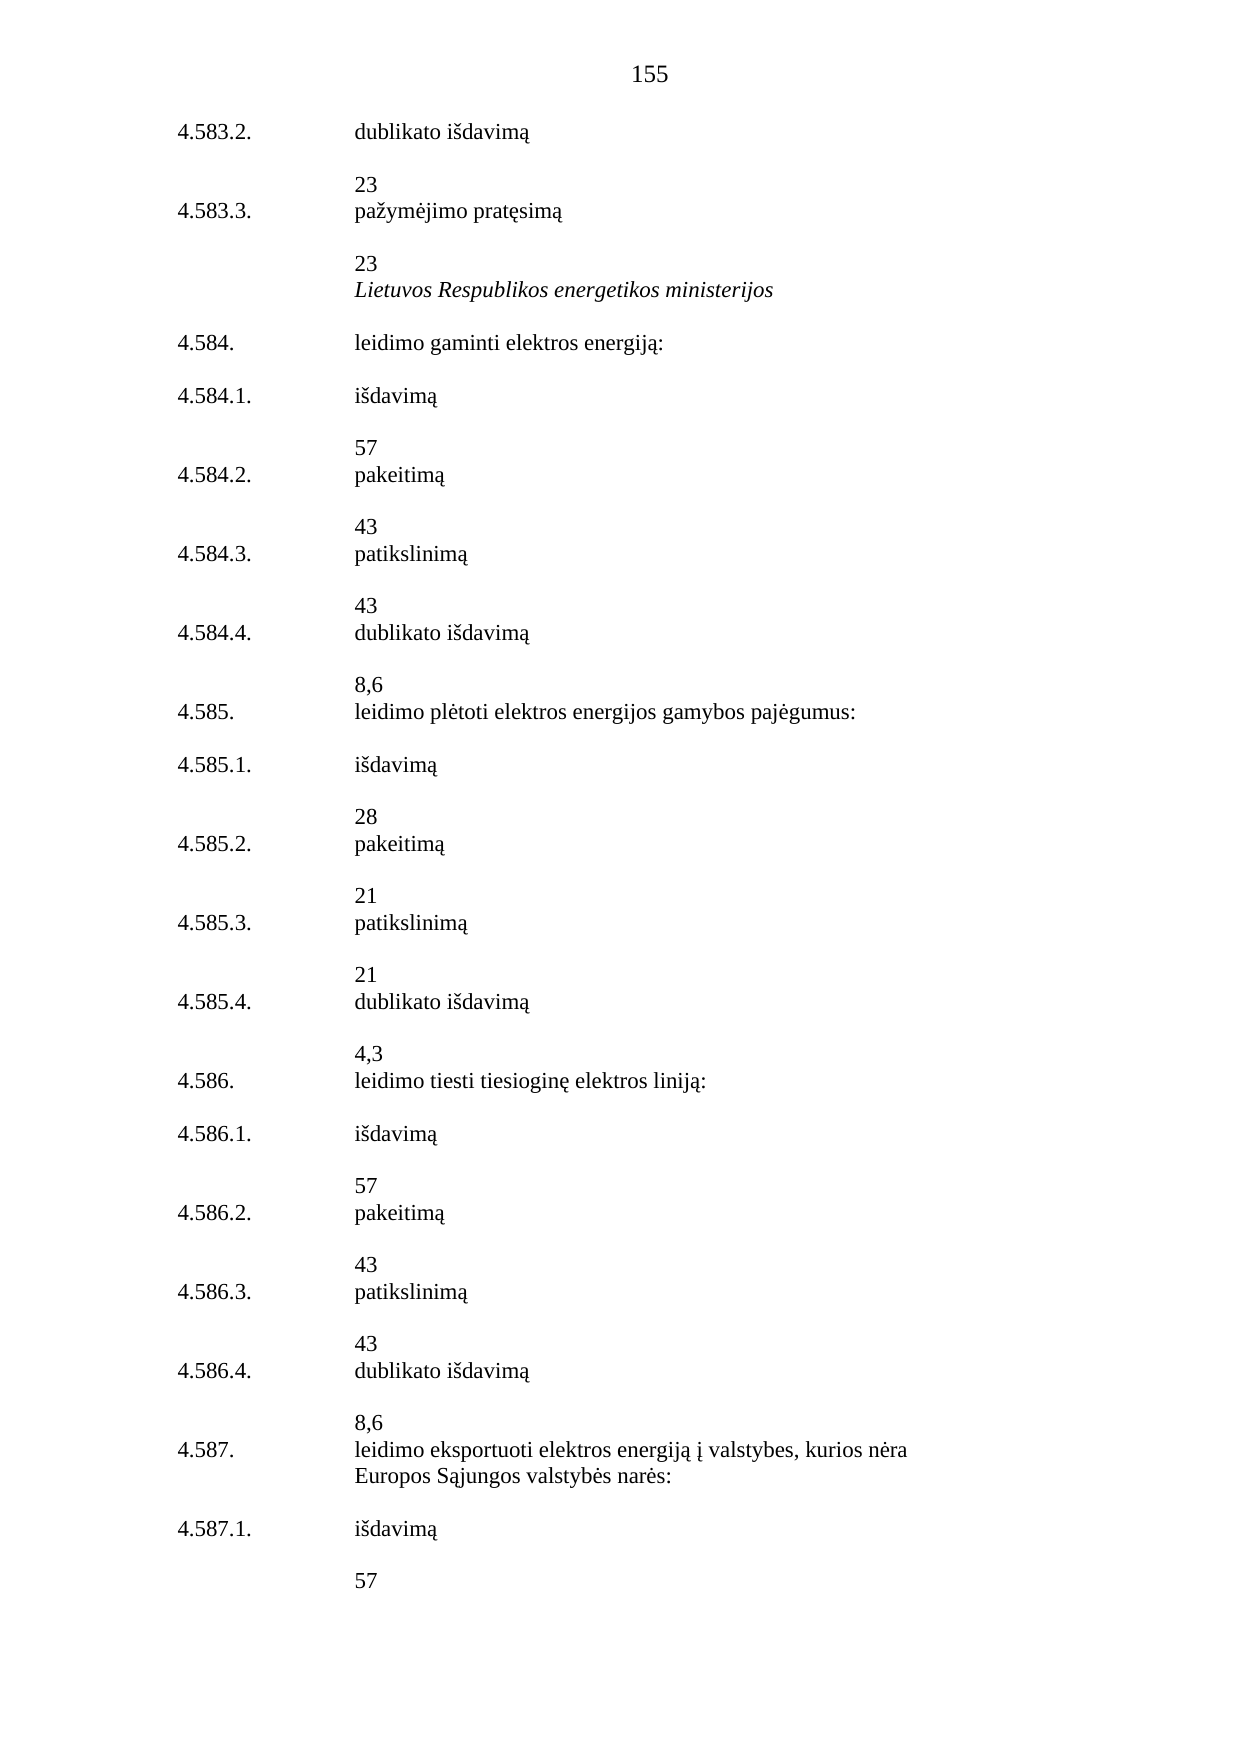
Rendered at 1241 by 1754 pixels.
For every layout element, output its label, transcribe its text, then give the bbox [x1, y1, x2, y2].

text 4.587.1. išdavimą 57 [177, 1515, 974, 1594]
text 4.584. leidimo gaminti elektros energiją: [177, 329, 974, 382]
text 4.587. leidimo eksportuoti elektros energiją į valstybes, kurios nėra [177, 1436, 974, 1462]
text 4.584.4. dublikato išdavimą 8,6 [177, 619, 974, 698]
text 4.584.2. pakeitimą 43 [177, 461, 974, 540]
text 4.585.3. patikslinimą 21 [177, 909, 974, 988]
text 4.586. leidimo tiesti tiesioginę elektros liniją: [177, 1067, 974, 1119]
text 4.584.1. išdavimą 57 [177, 382, 974, 461]
text 4.586.1. išdavimą 57 [177, 1119, 974, 1199]
text Lietuvos Respublikos energetikos ministerijos [354, 276, 974, 329]
text Europos Sąjungos valstybės narės: [354, 1462, 974, 1515]
text 4.585. leidimo plėtoti elektros energijos gamybos pajėgumus: [177, 698, 974, 751]
text 4.584.3. patikslinimą 43 [177, 540, 974, 619]
text 4.586.3. patikslinimą 43 [177, 1278, 974, 1357]
text 4.586.4. dublikato išdavimą 8,6 [177, 1357, 974, 1436]
text 4.586.2. pakeitimą 43 [177, 1199, 974, 1278]
text 4.585.4. dublikato išdavimą 4,3 [177, 988, 974, 1067]
text 4.583.3. pažymėjimo pratęsimą 23 [177, 197, 974, 276]
text 4.583.2. dublikato išdavimą 23 [177, 118, 974, 197]
text 4.585.2. pakeitimą 21 [177, 830, 974, 909]
text 4.585.1. išdavimą 28 [177, 751, 974, 830]
